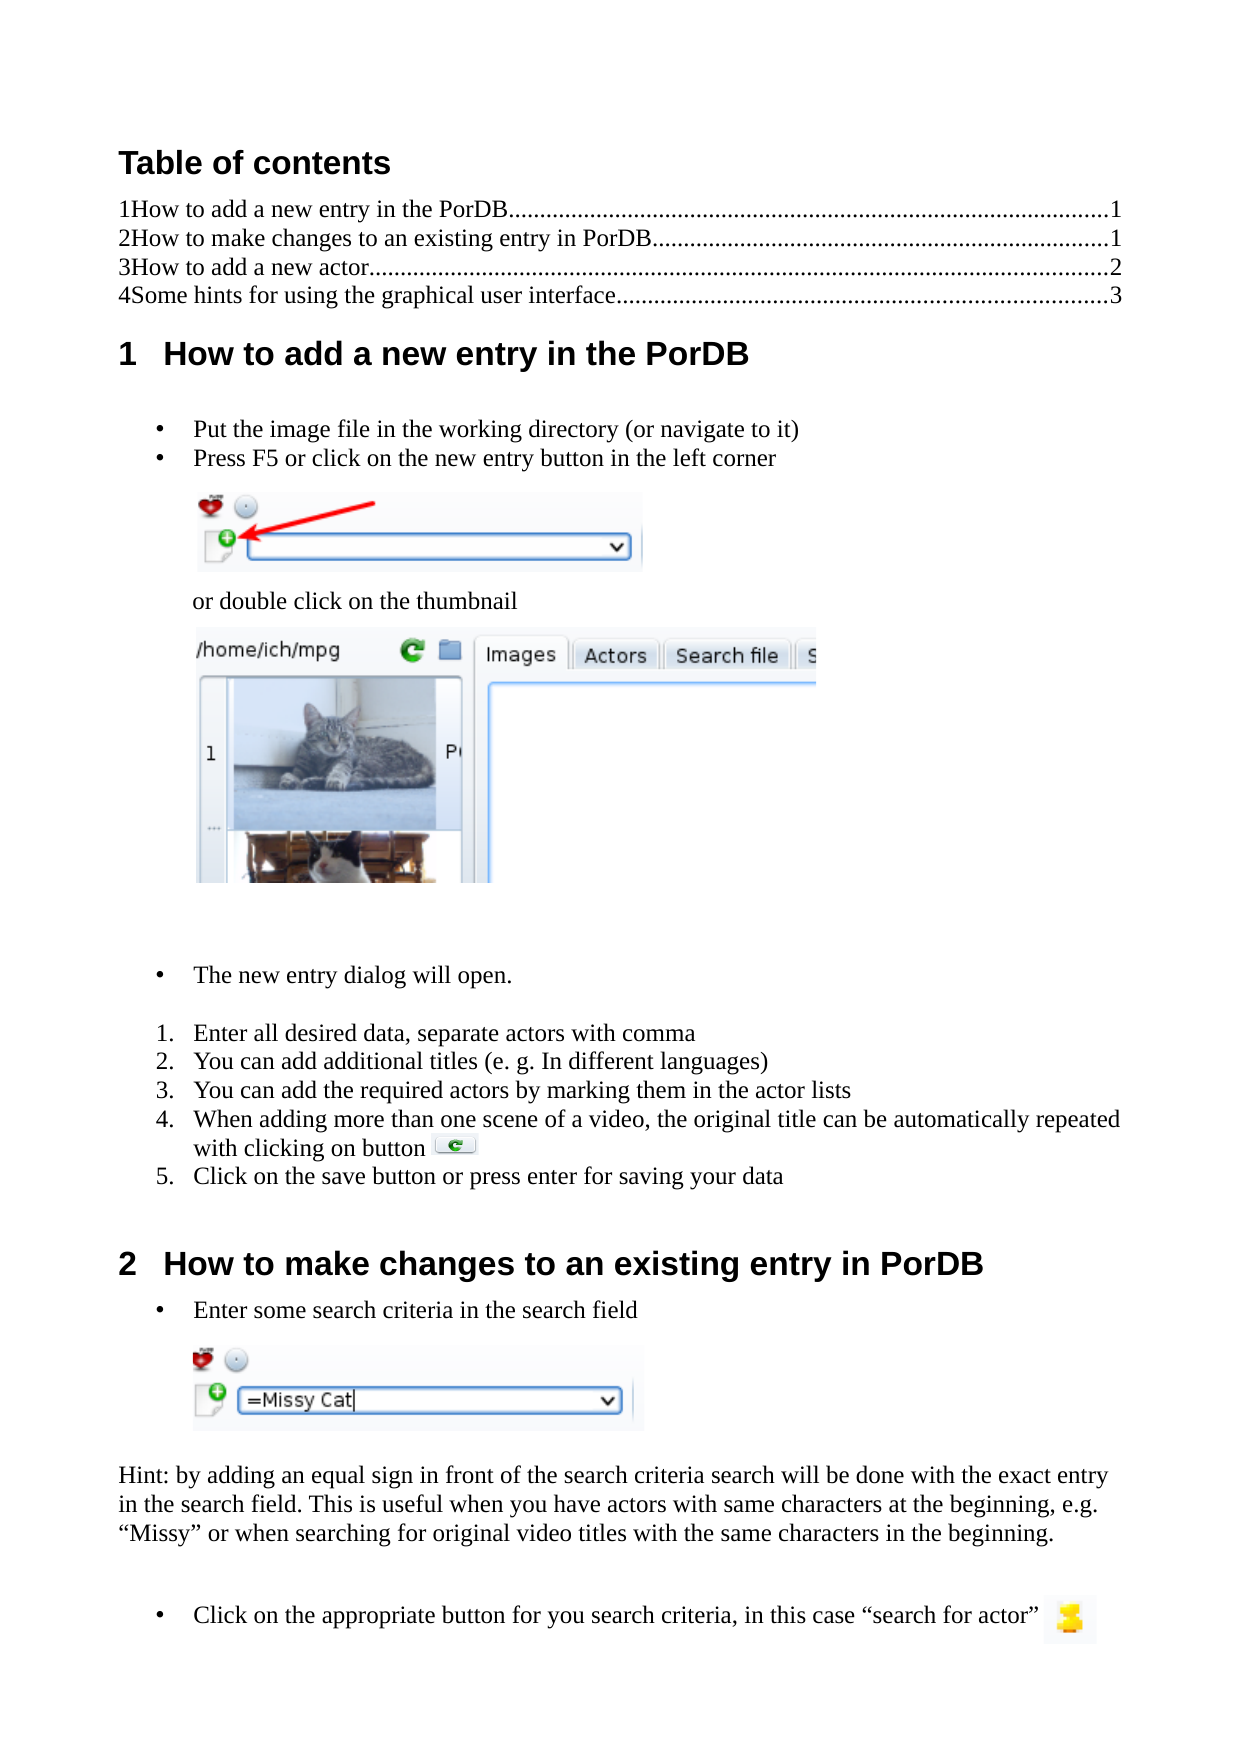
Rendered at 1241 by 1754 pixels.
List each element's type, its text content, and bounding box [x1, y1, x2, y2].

text or double click on the thumbnail [118, 586, 1122, 615]
list Enter all desired data, separate actors with comma [156, 1018, 1122, 1046]
list Put the image file in the working directory (or navigate to it) [156, 414, 1122, 443]
picture [192, 1345, 645, 1431]
list When adding more than one scene of a video, the original title can be automatically repeated with clicking on button [156, 1104, 1122, 1161]
list You can add additional titles (e. g. In different languages) [156, 1046, 1122, 1075]
list Press F5 or click on the new entry button in the left corner [156, 443, 1122, 471]
subtitle Table of contents [118, 143, 1122, 182]
subtitle How to add a new entry in the PorDB [118, 334, 1122, 373]
list Enter some search criteria in the search field [156, 1295, 1122, 1324]
list Click on the appropriate button for you search criteria, in this case “search for actor” [156, 1600, 1043, 1629]
subtitle How to make changes to an existing entry in PorDB [118, 1244, 1122, 1283]
text Hint: by adding an equal sign in front of the search criteria search will be done with the exact entry in the search field. This is useful when you have actors with same characters at the beginning, e.g. “Missy” or when searching for original video titles with the same characters in the beginning. [118, 1460, 1122, 1546]
list You can add the required actors by marking them in the actor lists [156, 1075, 1122, 1104]
picture [196, 627, 817, 883]
picture [431, 1133, 479, 1155]
text 2How to make changes to an existing entry in PorDB 1 [118, 223, 1122, 252]
picture [197, 492, 643, 572]
text 1How to add a new entry in the PorDB 1 [118, 194, 1122, 223]
text 4Some hints for using the graphical user interface 3 [118, 280, 1122, 309]
picture [1043, 1595, 1097, 1644]
text 3How to add a new actor 2 [118, 252, 1122, 280]
list The new entry dialog will open. [156, 960, 1122, 989]
list Click on the save button or press enter for saving your data [156, 1161, 1122, 1190]
